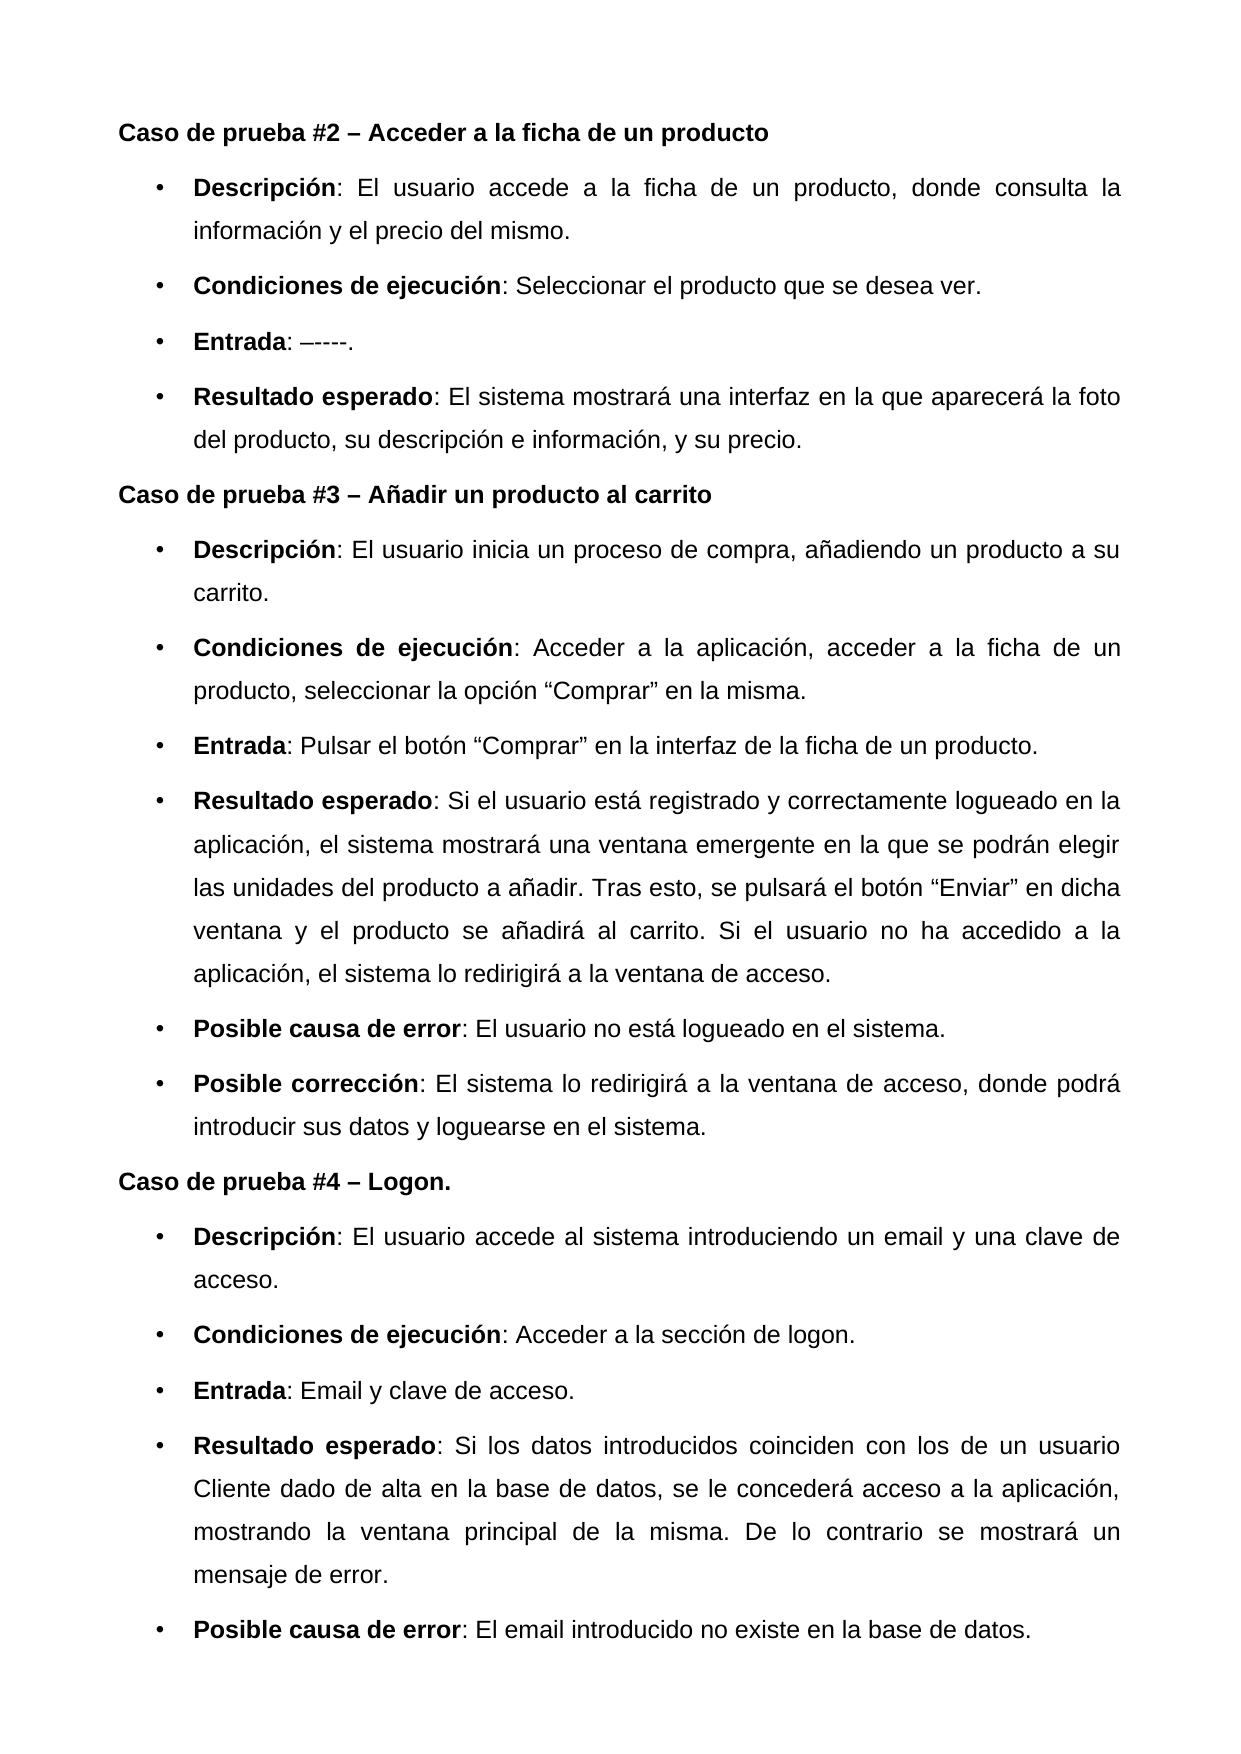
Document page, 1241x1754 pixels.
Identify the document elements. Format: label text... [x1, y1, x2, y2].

list Resultado esperado: El sistema mostrará una interfaz en la que aparecerá la foto del producto, su descripción e información, y su precio. [156, 382, 1122, 453]
list Posible causa de error: El usuario no está logueado en el sistema. [156, 1014, 1122, 1043]
list Entrada: Pulsar el botón “Comprar” en la interfaz de la ficha de un producto. [156, 731, 1122, 760]
list Resultado esperado: Si el usuario está registrado y correctamente logueado en la aplicación, el sistema mostrará una ventana emergente en la que se podrán elegir las unidades del producto a añadir. Tras esto, se pulsará el botón “Enviar” en dicha ventana y el producto se añadirá al carrito. Si el usuario no ha accedido a la aplicación, el sistema lo redirigirá a la ventana de acceso. [156, 786, 1122, 988]
list Descripción: El usuario accede a la ficha de un producto, donde consulta la información y el precio del mismo. [156, 173, 1122, 245]
list Entrada: Email y clave de acceso. [156, 1376, 1122, 1404]
list Posible causa de error: El email introducido no existe en la base de datos. [156, 1615, 1122, 1644]
list Descripción: El usuario inicia un proceso de compra, añadiendo un producto a su carrito. [156, 535, 1122, 607]
text Caso de prueba #4 – Logon. [118, 1167, 1122, 1196]
list Condiciones de ejecución: Seleccionar el producto que se desea ver. [156, 271, 1122, 300]
text Caso de prueba #3 – Añadir un producto al carrito [118, 480, 1122, 508]
text Caso de prueba #2 – Acceder a la ficha de un producto [118, 118, 1122, 147]
list Condiciones de ejecución: Acceder a la aplicación, acceder a la ficha de un producto, seleccionar la opción “Comprar” en la misma. [156, 633, 1122, 705]
list Condiciones de ejecución: Acceder a la sección de logon. [156, 1321, 1122, 1349]
list Resultado esperado: Si los datos introducidos coinciden con los de un usuario Cliente dado de alta en la base de datos, se le concederá acceso a la aplicación, mostrando la ventana principal de la misma. De lo contrario se mostrará un mensaje de error. [156, 1431, 1122, 1589]
list Descripción: El usuario accede al sistema introduciendo un email y una clave de acceso. [156, 1222, 1122, 1294]
list Posible corrección: El sistema lo redirigirá a la ventana de acceso, donde podrá introducir sus datos y loguearse en el sistema. [156, 1069, 1122, 1141]
list Entrada: –----. [156, 326, 1122, 355]
